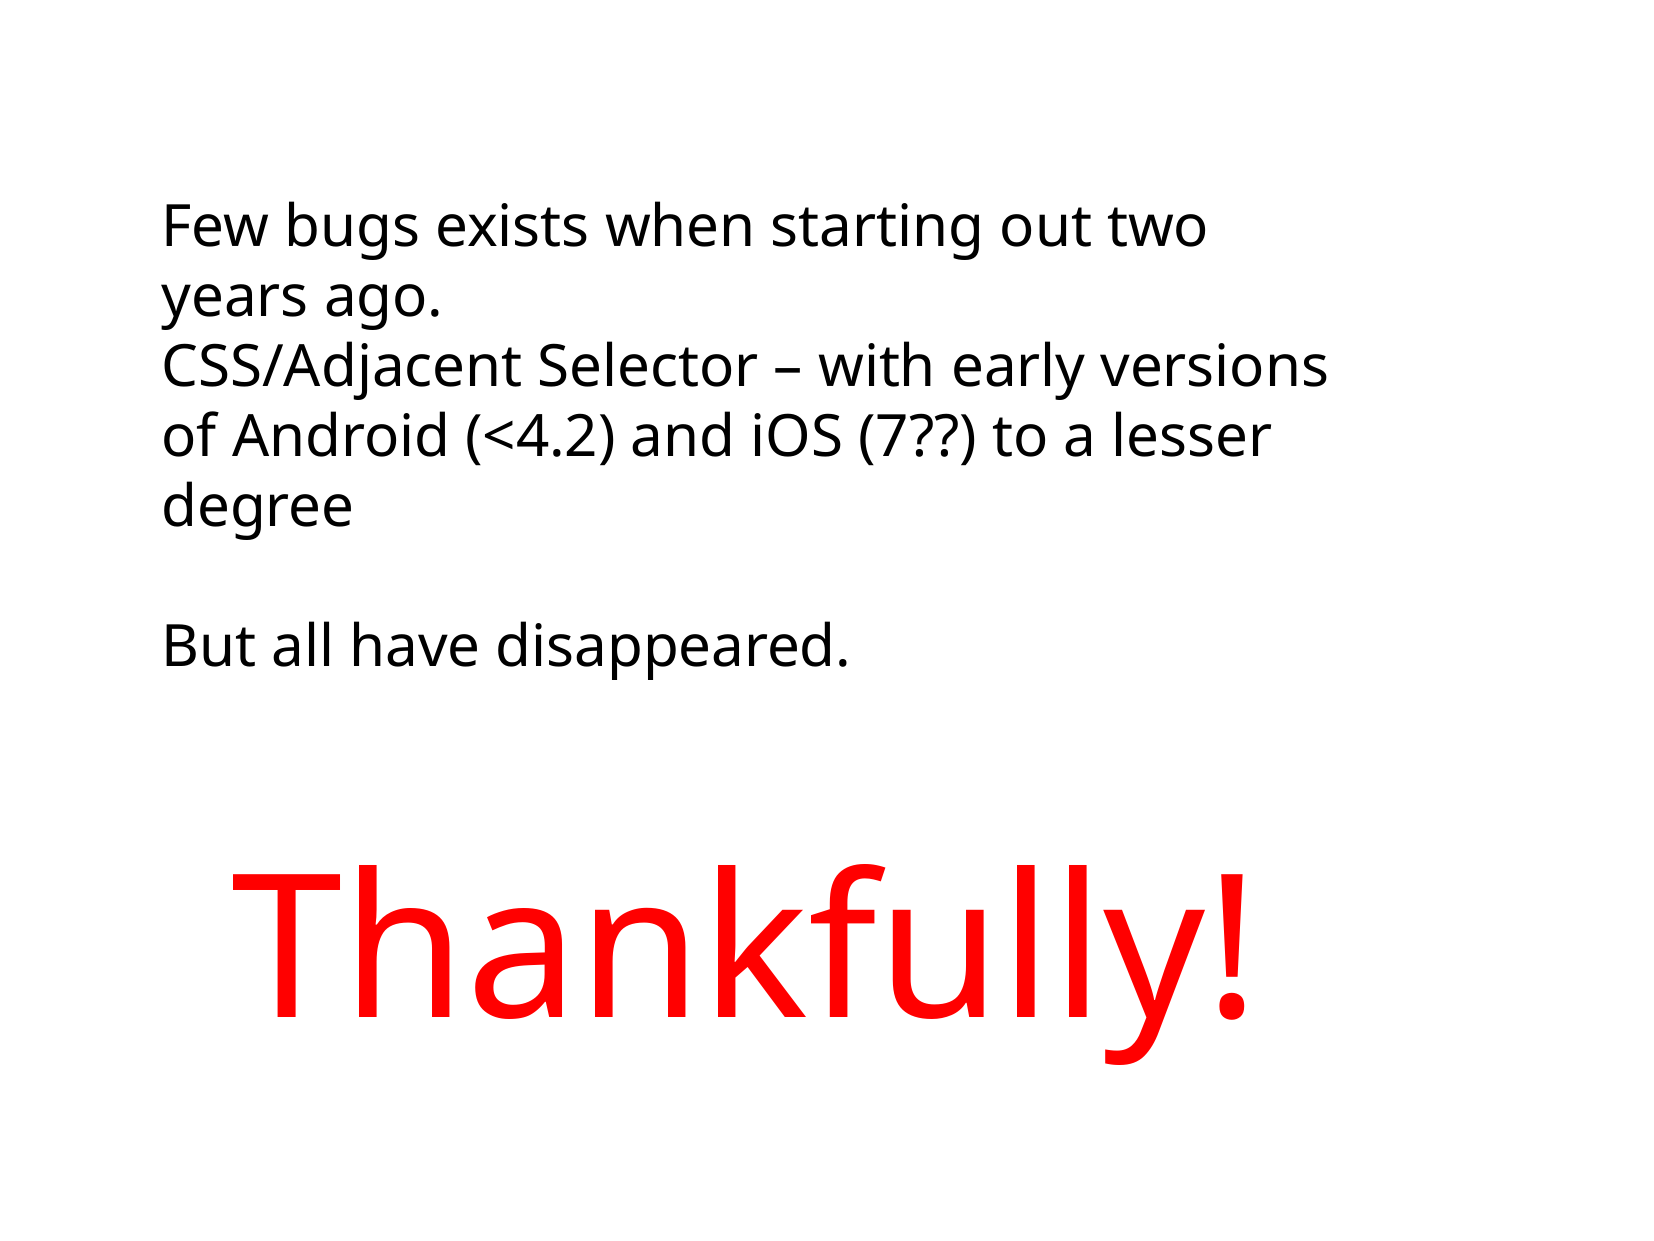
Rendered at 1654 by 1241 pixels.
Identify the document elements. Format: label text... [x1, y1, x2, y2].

text_box Few bugs exists when starting out two years ago. CSS/Adjacent Selector – with early versions of Android (<4.2) and iOS (7??) to a lesser degree But all have disappeared. Thankfully! [146, 180, 1369, 933]
